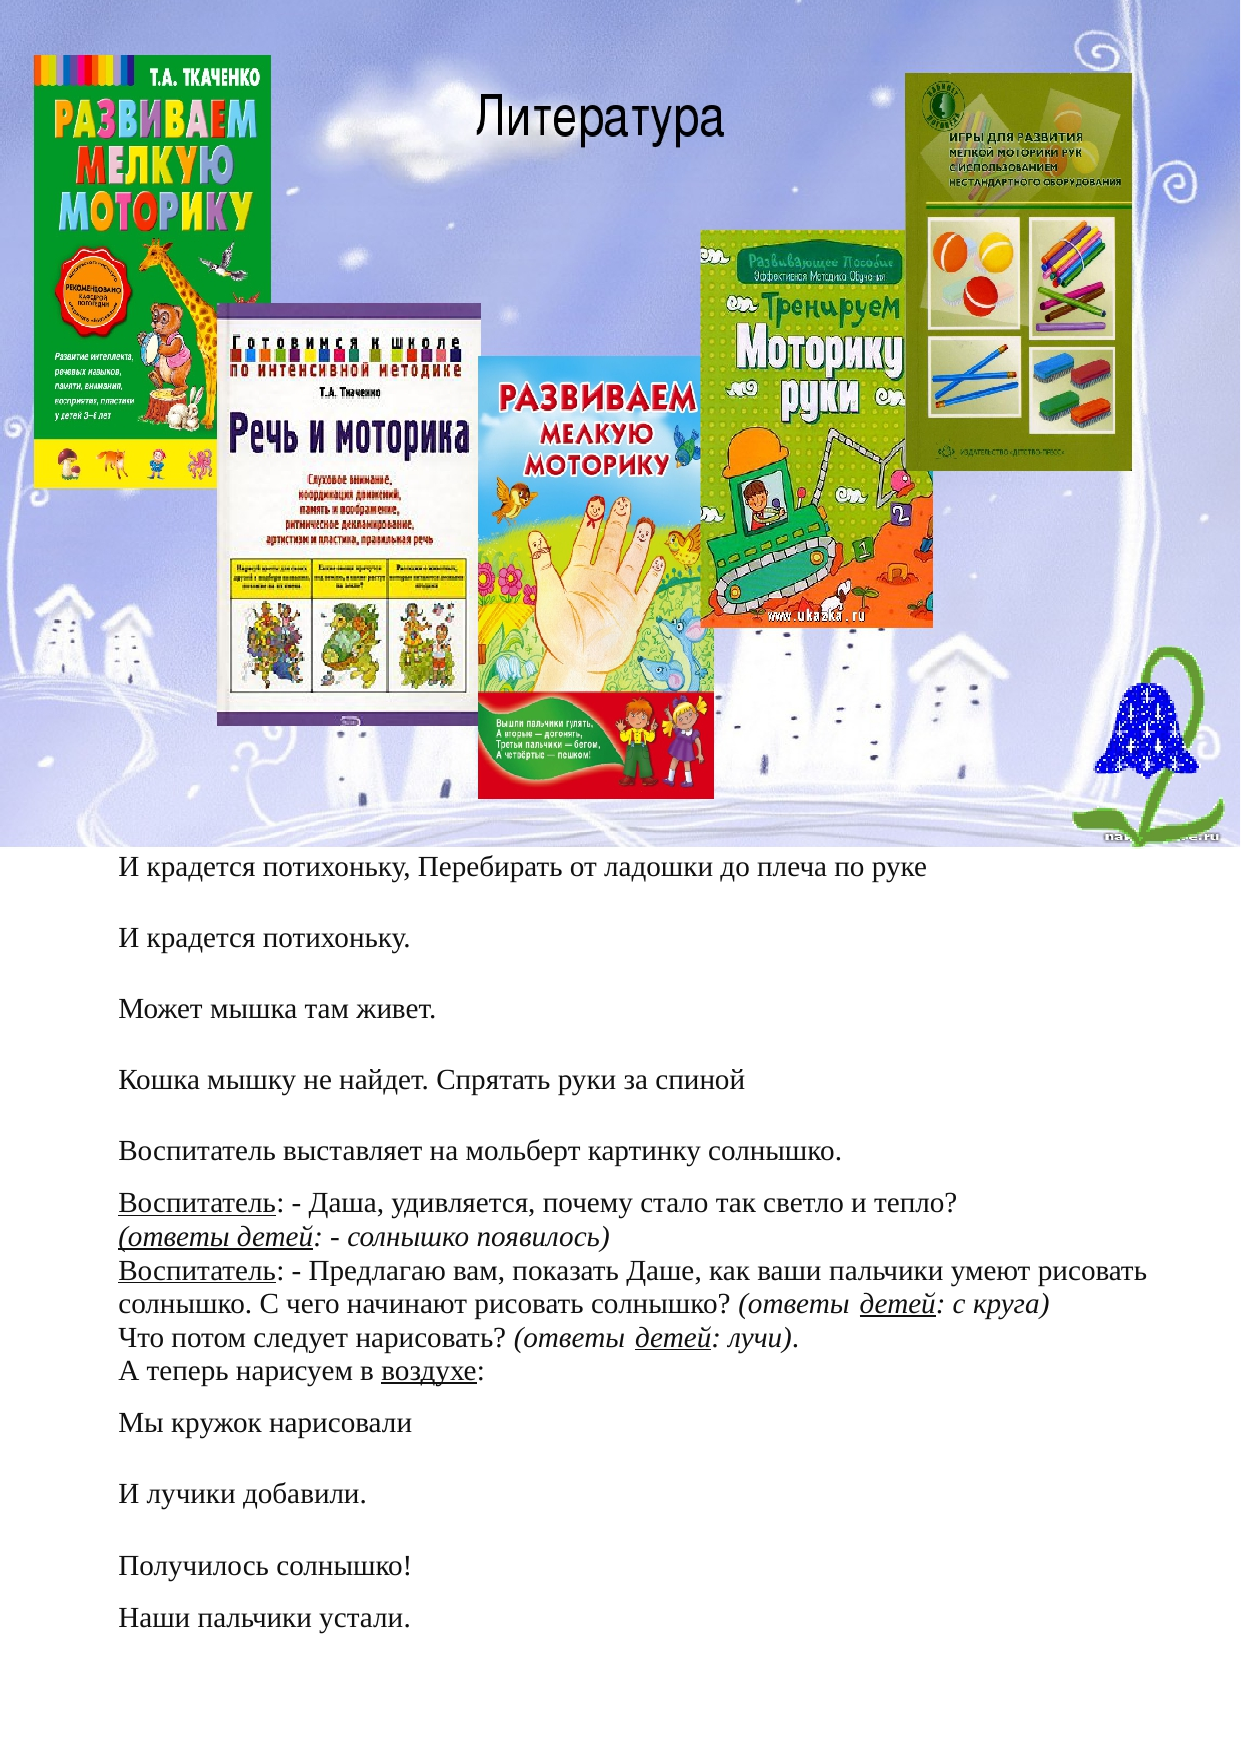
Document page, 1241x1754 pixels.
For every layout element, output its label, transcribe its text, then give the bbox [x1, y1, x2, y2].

text Наши пальчики устали. [118, 1600, 1152, 1633]
text Кошка мышку не найдет. Спрятать руки за спиной [118, 1062, 1152, 1096]
text Что потом следует нарисовать? (ответы детей: лучи). [118, 1320, 1152, 1353]
text Получилось солнышко! [118, 1548, 1152, 1581]
text Может мышка там живет. [118, 991, 1152, 1025]
text И крадется потихоньку. [118, 920, 1152, 954]
text А теперь нарисуем в воздухе: [118, 1353, 1152, 1387]
text И крадется потихоньку, Перебирать от ладошки до плеча по руке [118, 849, 1152, 883]
text Мы кружок нарисовали [118, 1406, 1152, 1439]
text Воспитатель: - Предлагаю вам, показать Даше, как ваши пальчики умеют рисовать солнышко. С чего начинают рисовать солнышко? (ответы детей: с круга) [118, 1253, 1152, 1320]
text И лучики добавили. [118, 1477, 1152, 1510]
text (ответы детей: - солнышко появилось) [118, 1219, 1152, 1253]
text Воспитатель: - Даша, удивляется, почему стало так светло и тепло? [118, 1186, 1152, 1219]
picture [0, 0, 1241, 849]
text Воспитатель выставляет на мольберт картинку солнышко. [118, 1133, 1152, 1167]
